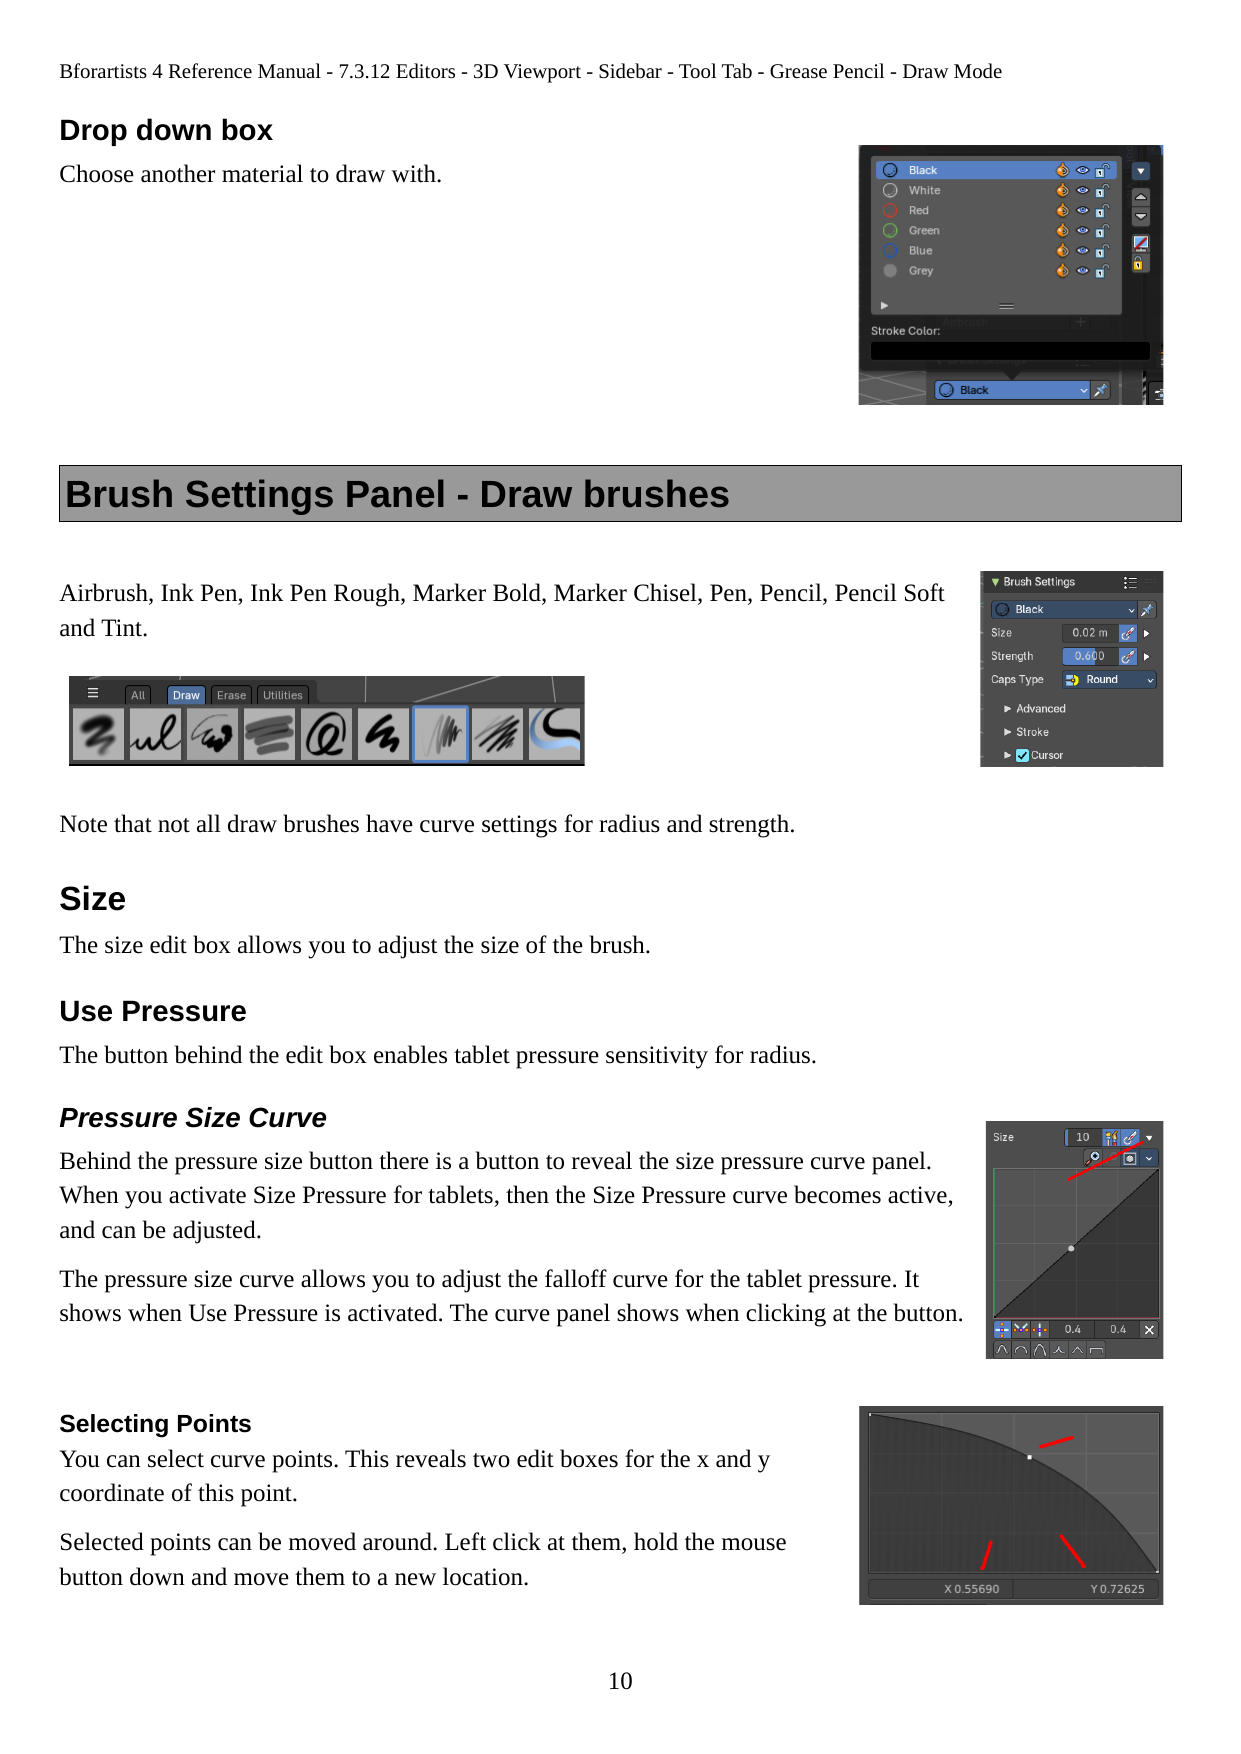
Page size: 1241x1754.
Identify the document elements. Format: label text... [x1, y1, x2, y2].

picture [859, 1406, 1164, 1605]
text You can select curve points. This reveals two edit boxes for the x and y coordinate of this point. [59, 1444, 859, 1507]
picture [69, 676, 585, 766]
picture [858, 145, 1164, 405]
text Selected points can be moved around. Left click at them, hold the mouse button down and move them to a new location. [59, 1527, 859, 1591]
text The size edit box allows you to adjust the size of the brush. [59, 930, 1181, 959]
text Behind the pressure size button there is a button to reveal the size pressure curve panel. When you activate Size Pressure for tablets, then the Size Pressure curve becomes active, and can be adjusted. [59, 1146, 985, 1244]
subtitle Pressure Size Curve [59, 1102, 1181, 1133]
picture [985, 1121, 1164, 1359]
subtitle [1164, 1409, 1181, 1438]
subtitle Drop down box [59, 113, 1181, 146]
text Airbrush, Ink Pen, Ink Pen Rough, Marker Bold, Marker Chisel, Pen, Pencil, Pencil Soft and Tint. [59, 578, 980, 642]
subtitle Size [59, 879, 1181, 918]
text Note that not all draw brushes have curve settings for radius and strength. [59, 809, 1181, 838]
text The pressure size curve allows you to adjust the falloff curve for the tablet pressure. It shows when Use Pressure is activated. The curve panel shows when clicking at the button. [59, 1264, 985, 1327]
picture [980, 571, 1164, 767]
subtitle Selecting Points [59, 1409, 859, 1438]
subtitle Use Pressure [59, 994, 1181, 1028]
table_header Brush Settings Panel - Draw brushes [60, 466, 1181, 521]
text Choose another material to draw with. [59, 159, 858, 188]
text The button behind the edit box enables tablet pressure sensitivity for radius. [59, 1040, 1181, 1069]
